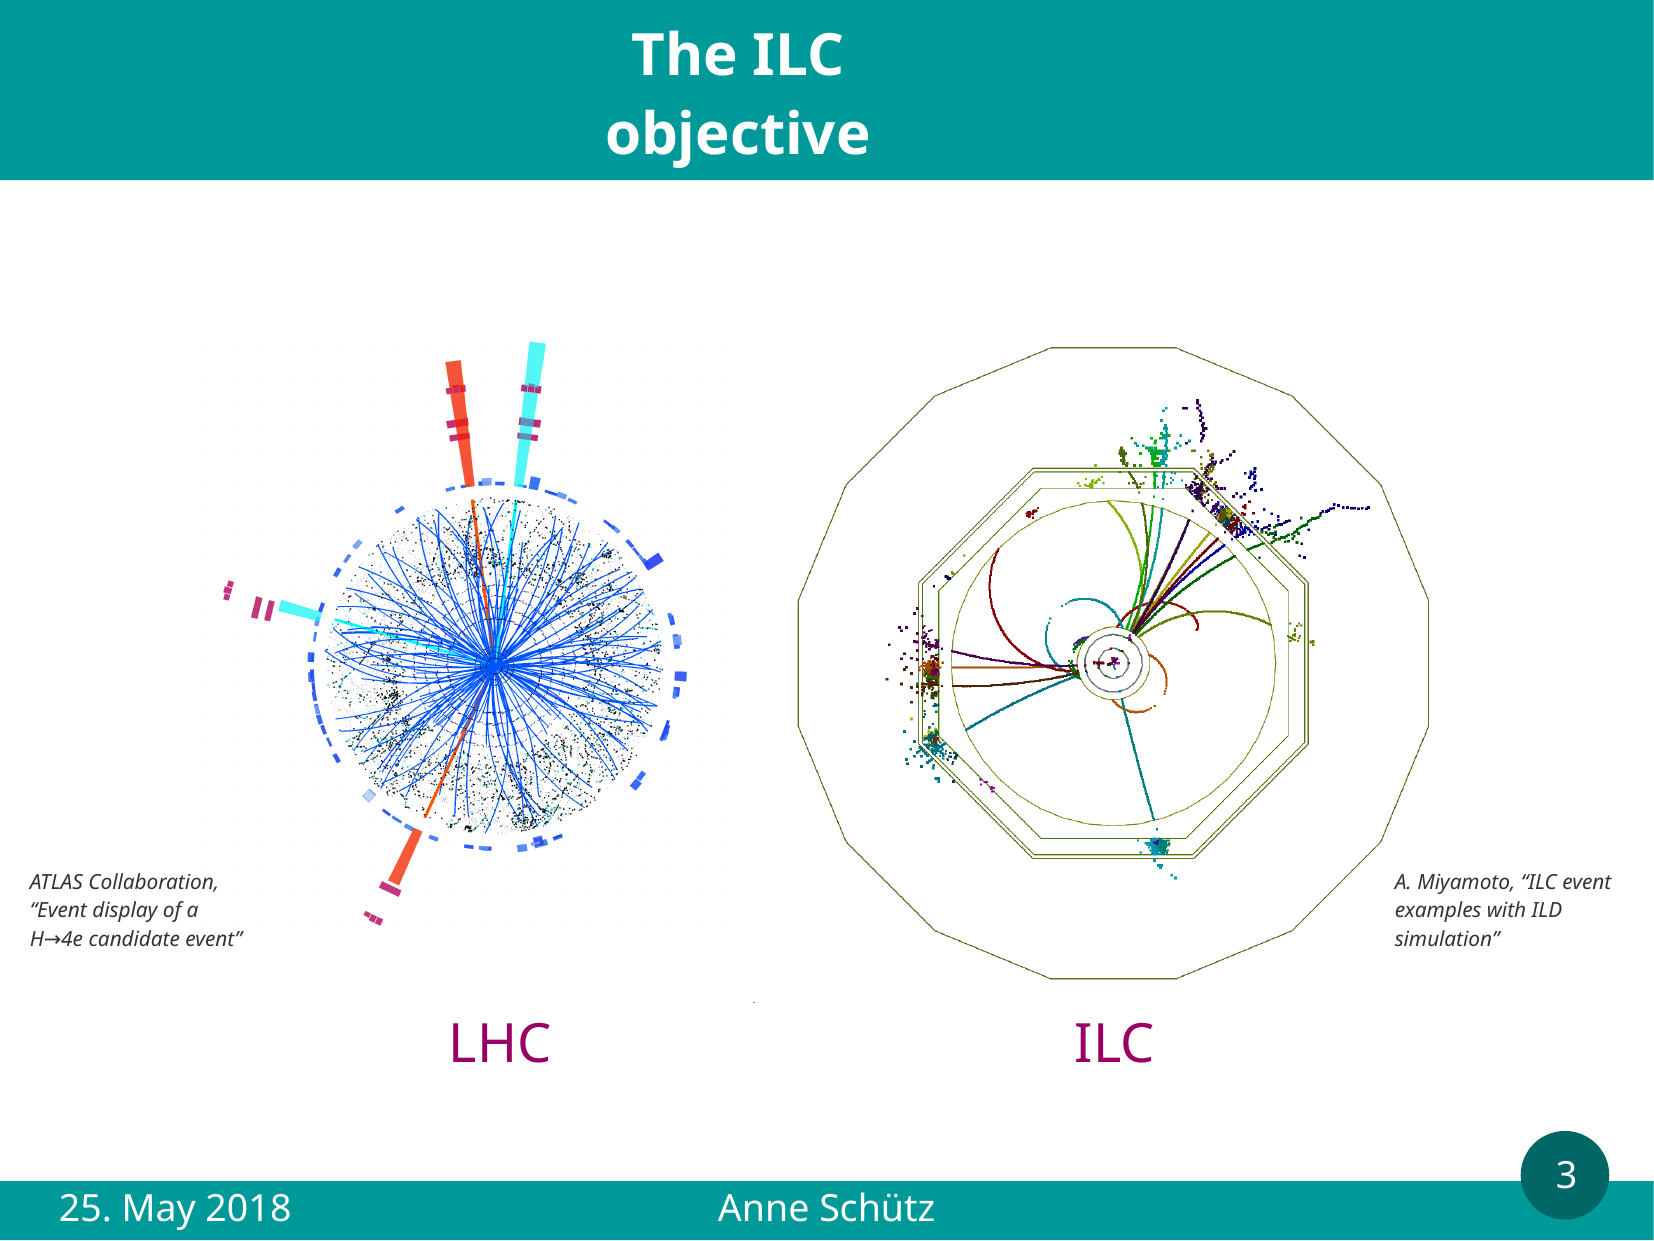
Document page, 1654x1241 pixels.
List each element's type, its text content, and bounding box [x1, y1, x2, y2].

text_box LHC [434, 997, 580, 1091]
text_box ILC [1060, 997, 1189, 1091]
title The ILC objective [604, 7, 1049, 177]
text_box ATLAS Collaboration, “Event display of a H→4e candidate event” [15, 859, 271, 965]
text_box A. Miyamoto, “ILC event examples with ILD simulation” [1380, 859, 1649, 965]
picture [187, 323, 1459, 1003]
